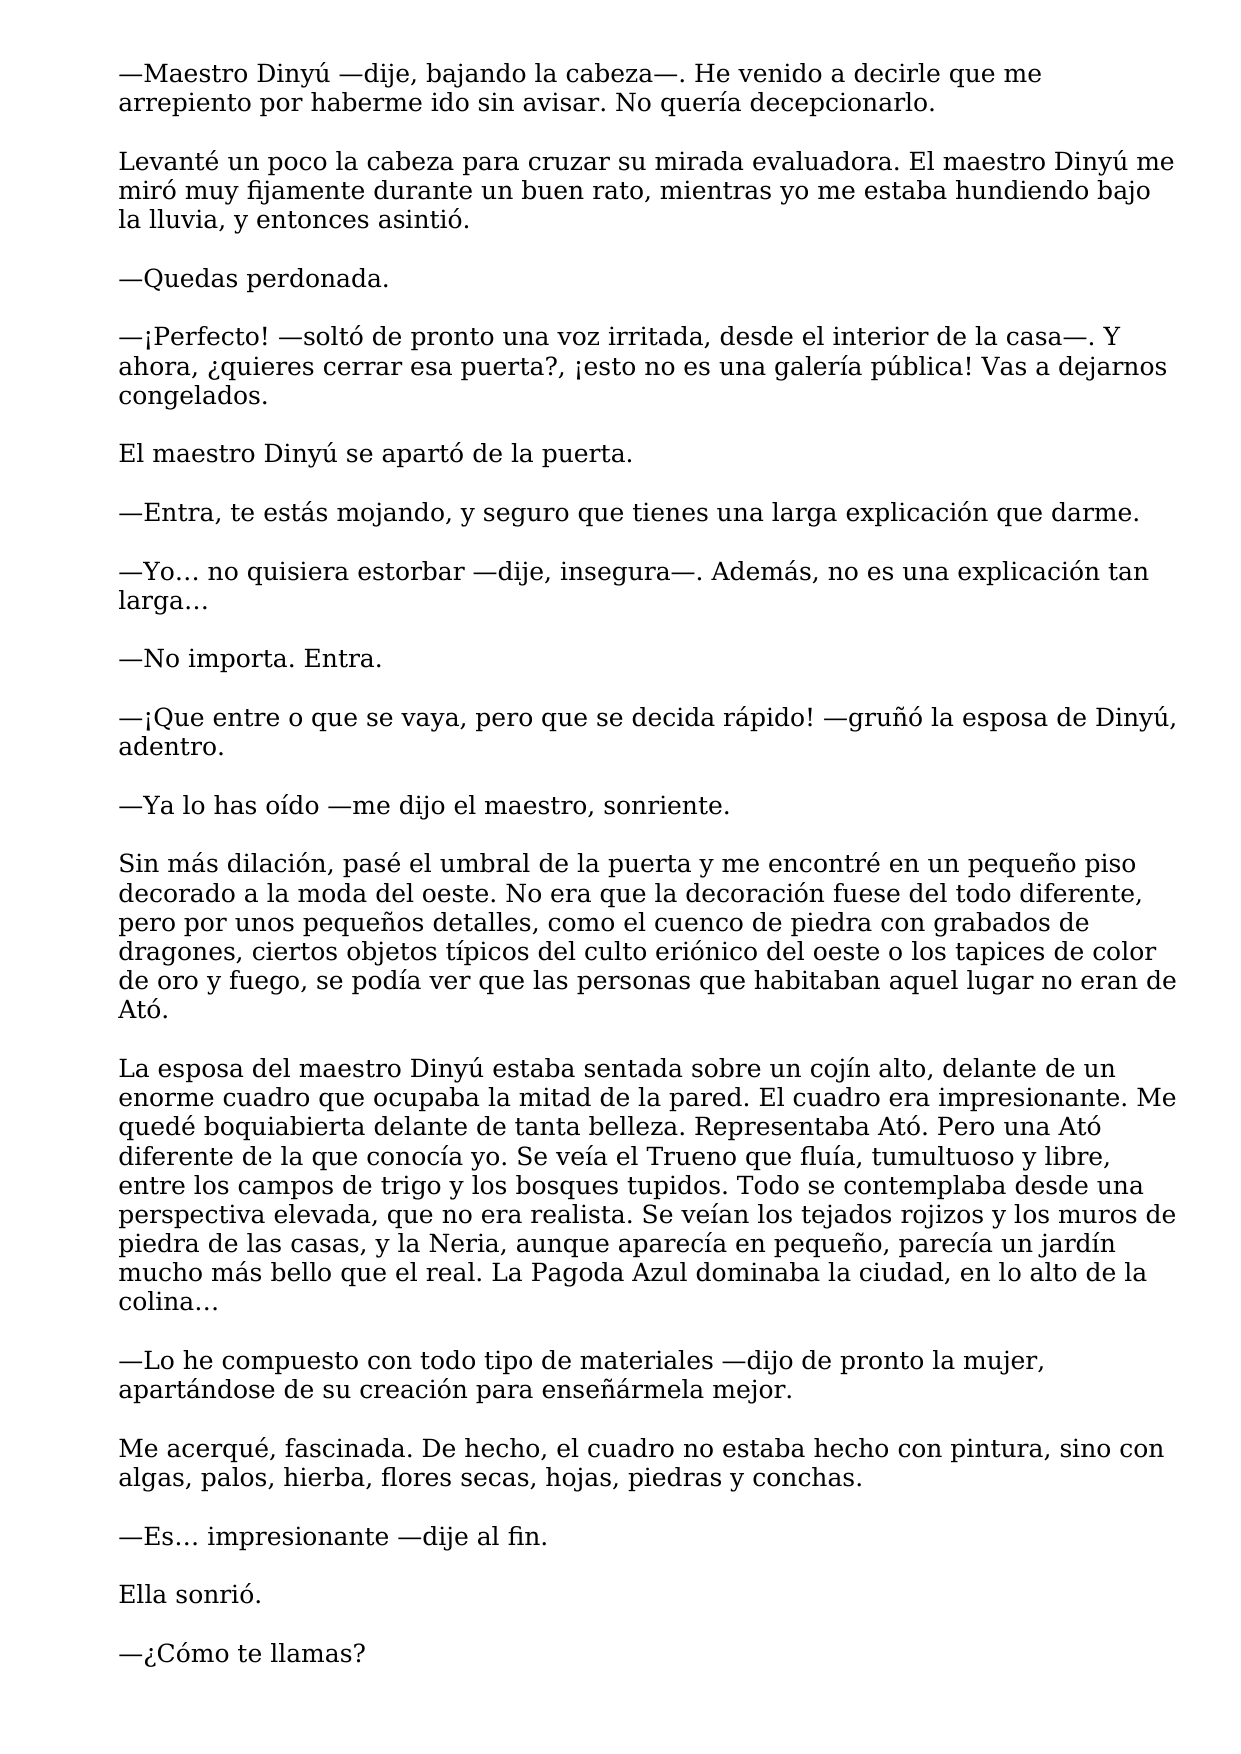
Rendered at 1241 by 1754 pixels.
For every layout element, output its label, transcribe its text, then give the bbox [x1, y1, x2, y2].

text —Es… impresionante —dije al fin. [118, 1522, 1181, 1551]
text La esposa del maestro Dinyú estaba sentada sobre un cojín alto, delante de un enorme cuadro que ocupaba la mitad de la pared. El cuadro era impresionante. Me quedé boquiabierta delante de tanta belleza. Representaba Ató. Pero una Ató diferente de la que conocía yo. Se veía el Trueno que fluía, tumultuoso y libre, entre los campos de trigo y los bosques tupidos. Todo se contemplaba desde una perspectiva elevada, que no era realista. Se veían los tejados rojizos y los muros de piedra de las casas, y la Neria, aunque aparecía en pequeño, parecía un jardín mucho más bello que el real. La Pagoda Azul dominaba la ciudad, en lo alto de la colina… [118, 1054, 1181, 1317]
text El maestro Dinyú se apartó de la puerta. [118, 439, 1181, 469]
text —Lo he compuesto con todo tipo de materiales —dijo de pronto la mujer, apartándose de su creación para enseñármela mejor. [118, 1346, 1181, 1404]
text Ella sonrió. [118, 1580, 1181, 1609]
text —Maestro Dinyú —dije, bajando la cabeza—. He venido a decirle que me arrepiento por haberme ido sin avisar. No quería decepcionarlo. [118, 59, 1181, 117]
text —Quedas perdonada. [118, 264, 1181, 293]
text —Entra, te estás mojando, y seguro que tienes una larga explicación que darme. [118, 498, 1181, 527]
text —¡Perfecto! —soltó de pronto una voz irritada, desde el interior de la casa—. Y ahora, ¿quieres cerrar esa puerta?, ¡esto no es una galería pública! Vas a dejarnos congelados. [118, 322, 1181, 410]
text Sin más dilación, pasé el umbral de la puerta y me encontré en un pequeño piso decorado a la moda del oeste. No era que la decoración fuese del todo diferente, pero por unos pequeños detalles, como el cuenco de piedra con grabados de dragones, ciertos objetos típicos del culto eriónico del oeste o los tapices de color de oro y fuego, se podía ver que las personas que habitaban aquel lugar no eran de Ató. [118, 850, 1181, 1025]
text —Yo… no quisiera estorbar —dije, insegura—. Además, no es una explicación tan larga… [118, 557, 1181, 615]
text —Ya lo has oído —me dijo el maestro, sonriente. [118, 791, 1181, 820]
text —No importa. Entra. [118, 644, 1181, 674]
text Levanté un poco la cabeza para cruzar su mirada evaluadora. El maestro Dinyú me miró muy fijamente durante un buen rato, mientras yo me estaba hundiendo bajo la lluvia, y entonces asintió. [118, 147, 1181, 234]
text —¿Cómo te llamas? [118, 1639, 1181, 1668]
text —¡Que entre o que se vaya, pero que se decida rápido! —gruñó la esposa de Dinyú, adentro. [118, 703, 1181, 762]
text Me acerqué, fascinada. De hecho, el cuadro no estaba hecho con pintura, sino con algas, palos, hierba, flores secas, hojas, piedras y conchas. [118, 1434, 1181, 1492]
